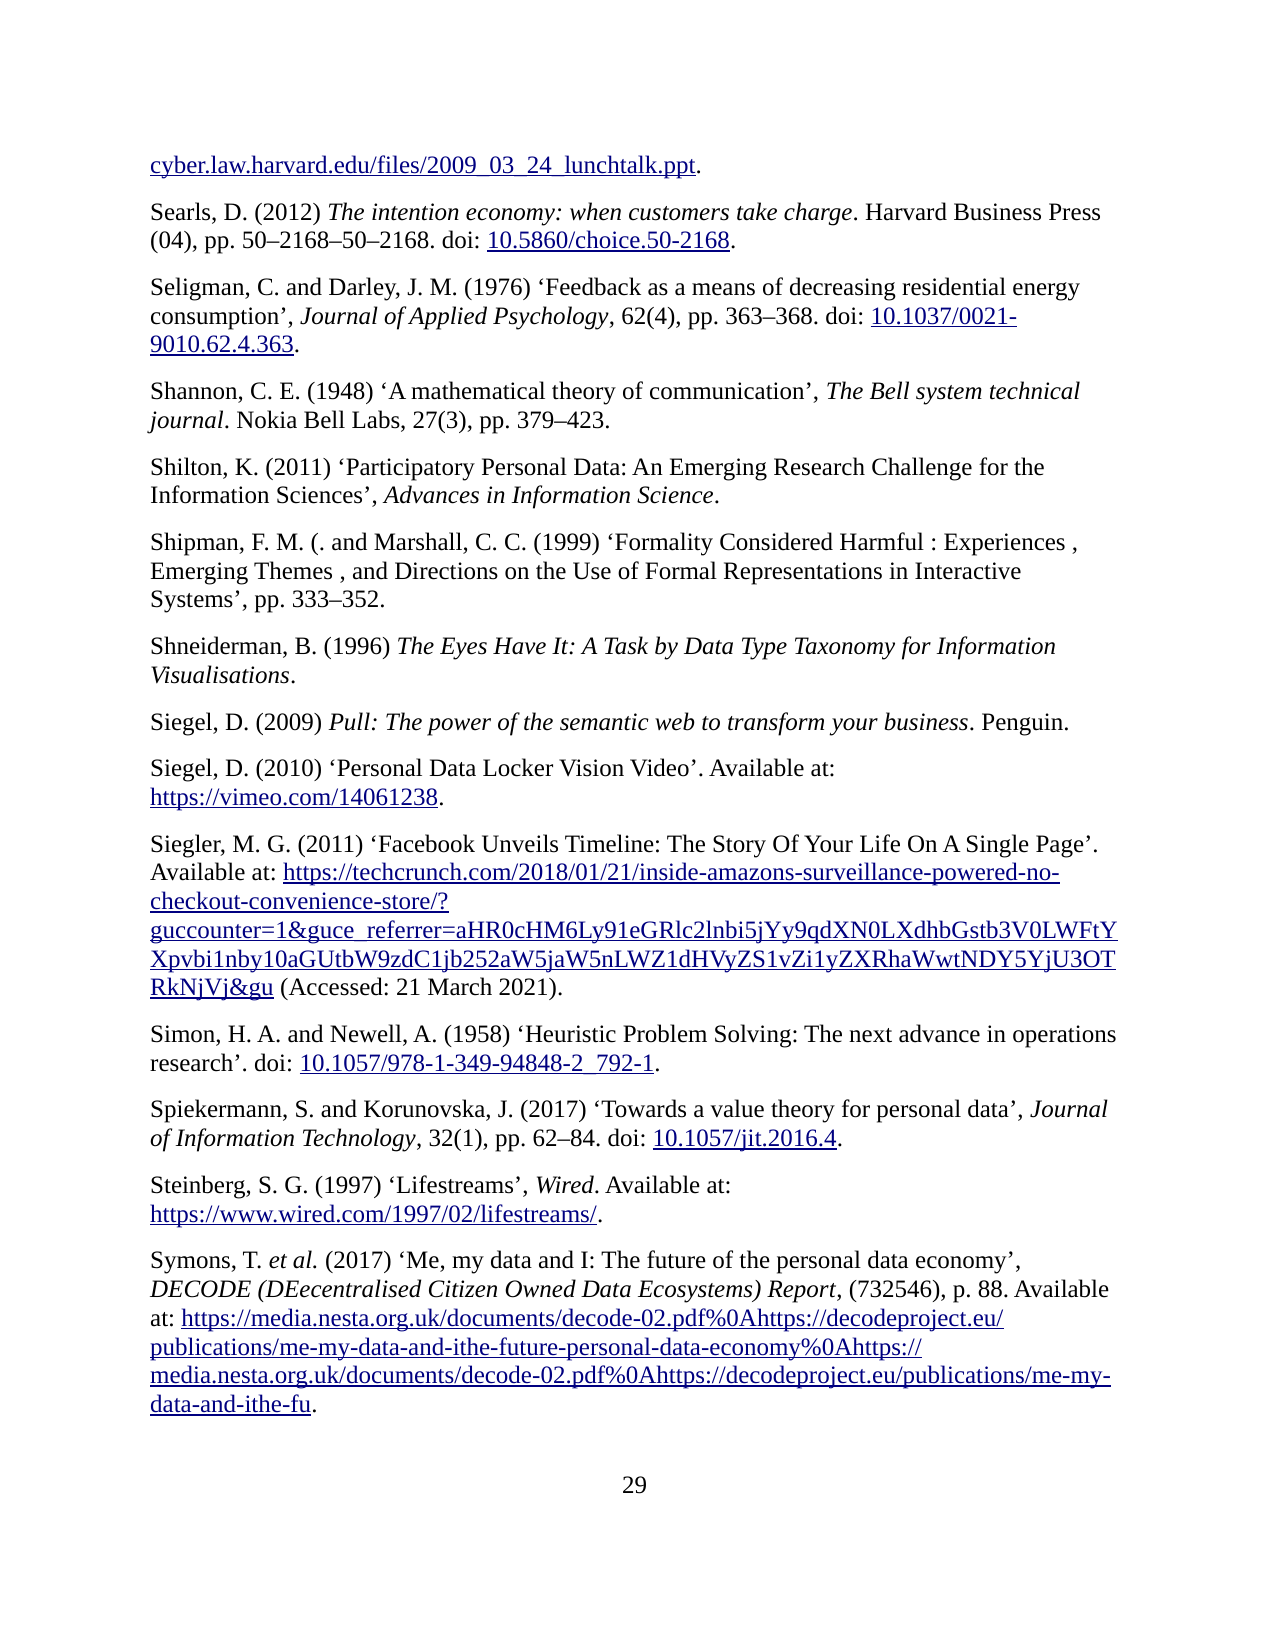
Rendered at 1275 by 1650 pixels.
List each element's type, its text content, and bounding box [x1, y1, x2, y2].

text Shannon, C. E. (1948) ‘A mathematical theory of communication’, The Bell system technical journal. Nokia Bell Labs, 27(3), pp. 379–423. [150, 376, 1125, 434]
text Seligman, C. and Darley, J. M. (1976) ‘Feedback as a means of decreasing residential energy consumption’, Journal of Applied Psychology, 62(4), pp. 363–368. doi: 10.1037/0021-9010.62.4.363. [150, 272, 1125, 358]
text Searls, D. (2012) The intention economy: when customers take charge. Harvard Business Press (04), pp. 50–2168–50–2168. doi: 10.5860/choice.50-2168. [150, 197, 1125, 254]
text Symons, T. et al. (2017) ‘Me, my data and I: The future of the personal data economy’, DECODE (DEecentralised Citizen Owned Data Ecosystems) Report, (732546), p. 88. Available at: https://media.nesta.org.uk/documents/decode-02.pdf%0Ahttps://decodeproject.eu/publications/me-my-data-and-ithe-future-personal-data-economy%0Ahttps://media.nesta.org.uk/documents/decode-02.pdf%0Ahttps://decodeproject.eu/publications/me-my-data-and-ithe-fu. [150, 1245, 1125, 1418]
text Siegel, D. (2010) ‘Personal Data Locker Vision Video’. Available at: https://vimeo.com/14061238. [150, 753, 1125, 811]
text Spiekermann, S. and Korunovska, J. (2017) ‘Towards a value theory for personal data’, Journal of Information Technology, 32(1), pp. 62–84. doi: 10.1057/jit.2016.4. [150, 1094, 1125, 1152]
text Shilton, K. (2011) ‘Participatory Personal Data: An Emerging Research Challenge for the Information Sciences’, Advances in Information Science. [150, 452, 1125, 509]
text Siegler, M. G. (2011) ‘Facebook Unveils Timeline: The Story Of Your Life On A Single Page’. Available at: https://techcrunch.com/2018/01/21/inside-amazons-surveillance-powered-no-checkout-convenience-store/?guccounter=1&guce_referrer=aHR0cHM6Ly91eGRlc2lnbi5jYy9qdXN0LXdhbGstb3V0LWFtYXpvbi1nby10aGUtbW9zdC1jb252aW5jaW5nLWZ1dHVyZS1vZi1yZXRhaWwtNDY5YjU3OTRkNjVj&gu (Accessed: 21 March 2021). [150, 829, 1125, 1001]
text Siegel, D. (2009) Pull: The power of the semantic web to transform your business. Penguin. [150, 707, 1125, 735]
text Steinberg, S. G. (1997) ‘Lifestreams’, Wired. Available at: https://www.wired.com/1997/02/lifestreams/. [150, 1170, 1125, 1227]
text Shipman, F. M. (. and Marshall, C. C. (1999) ‘Formality Considered Harmful : Experiences , Emerging Themes , and Directions on the Use of Formal Representations in Interactive Systems’, pp. 333–352. [150, 527, 1125, 613]
text Simon, H. A. and Newell, A. (1958) ‘Heuristic Problem Solving: The next advance in operations research’. doi: 10.1057/978-1-349-94848-2_792-1. [150, 1019, 1125, 1077]
text cyber.law.harvard.edu/files/2009_03_24_lunchtalk.ppt. [150, 150, 1125, 179]
text Shneiderman, B. (1996) The Eyes Have It: A Task by Data Type Taxonomy for Information Visualisations. [150, 631, 1125, 689]
